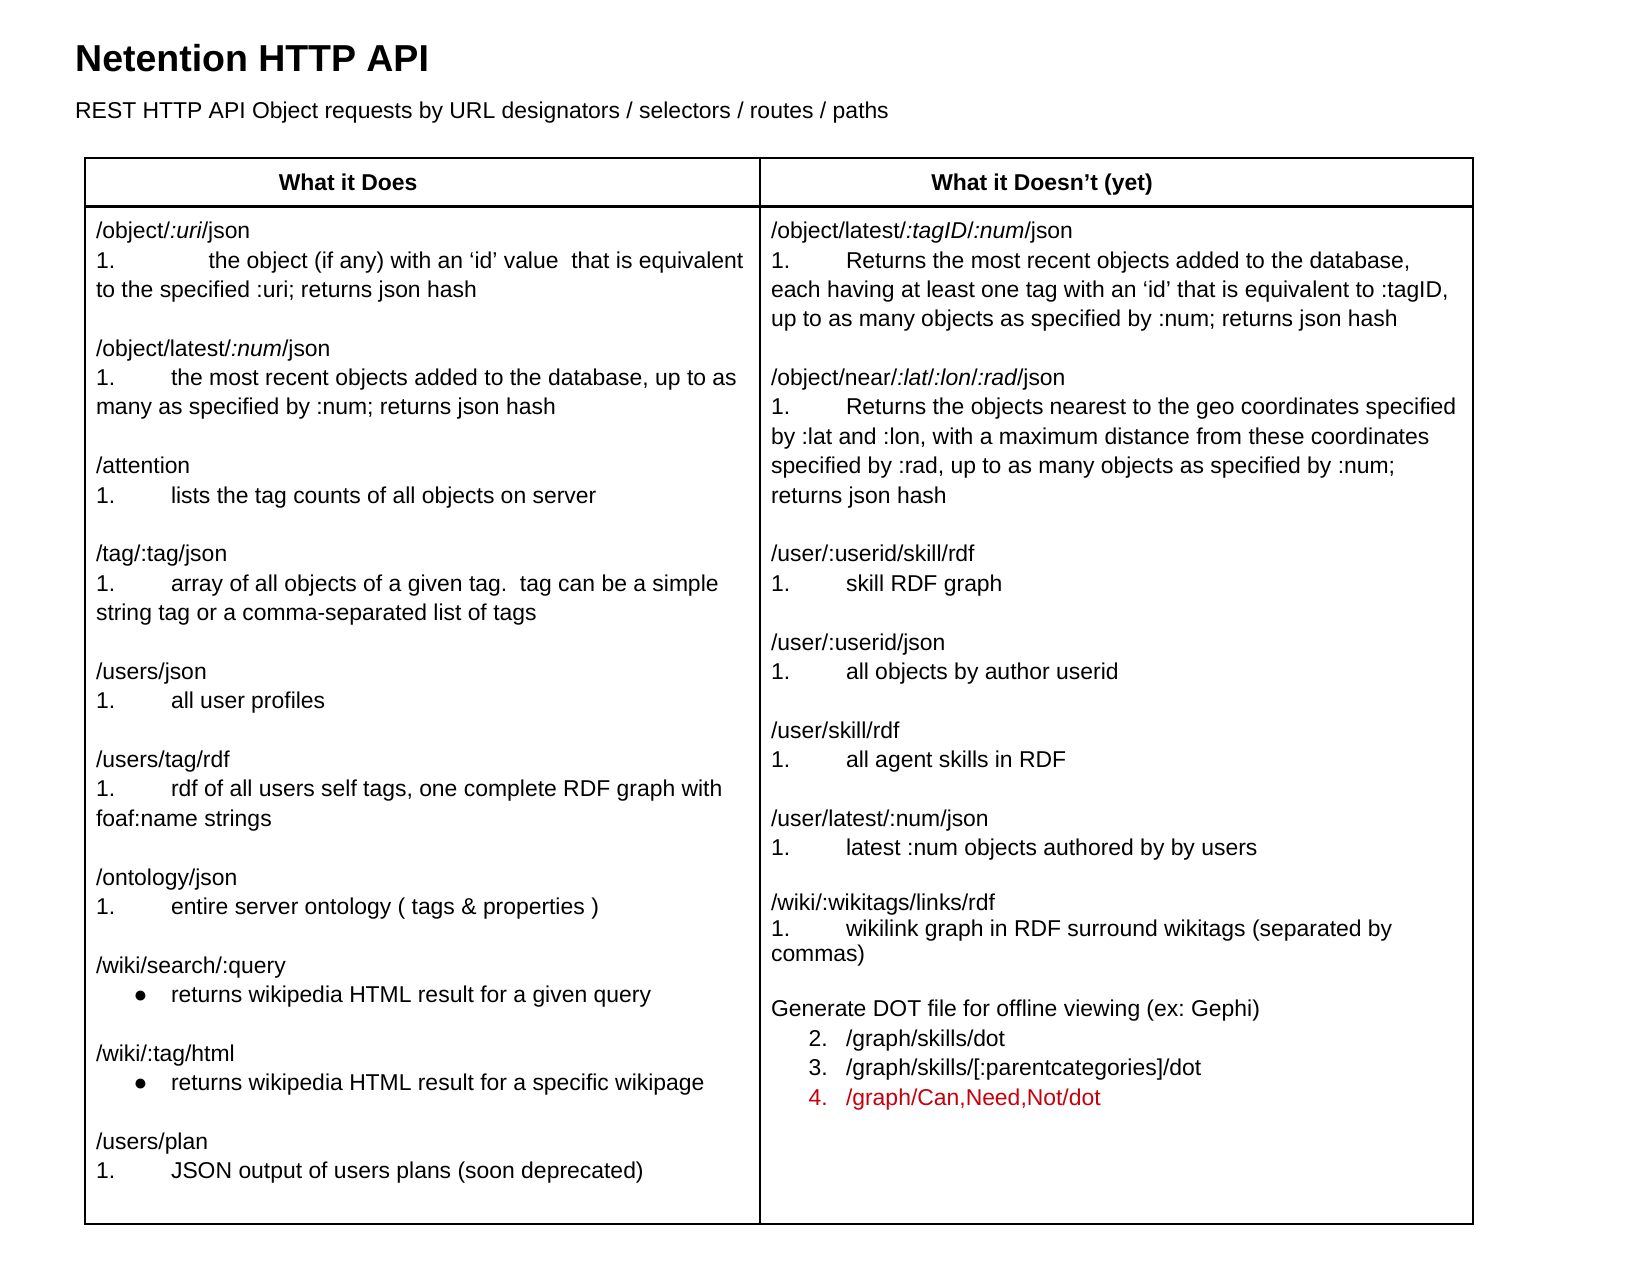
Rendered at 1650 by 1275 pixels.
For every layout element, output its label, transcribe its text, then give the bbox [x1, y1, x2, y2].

subtitle Netention HTTP API [75, 37, 1312, 79]
table_cell /object/latest/:tagID/:num/json Returns the most recent objects added to the database, each having at least one tag with an ‘id’ that is equivalent to :tagID, up to as many objects as specified by :num; returns json hash /object/near/:lat/:lon/:rad/json Returns the objects nearest to the geo coordinates specified by :lat and :lon, with a maximum distance from these coordinates specified by :rad, up to as many objects as specified by :num; returns json hash /user/:userid/skill/rdf skill RDF graph /user/:userid/json all objects by author userid /user/skill/rdf all agent skills in RDF /user/latest/:num/json latest :num objects authored by by users /wiki/:wikitags/links/rdf wikilink graph in RDF surround wikitags (separated by commas) Generate DOT file for offline viewing (ex: Gephi) /graph/skills/dot /graph/skills/[:parentcategories]/dot /graph/Can,Need,Not/dot [761, 208, 1472, 1223]
text REST HTTP API Object requests by URL designators / selectors / routes / paths [75, 98, 1462, 124]
table_header What it Doesn’t (yet) [761, 159, 1472, 205]
table_header What it Does [86, 159, 759, 205]
table_cell /object/:uri/json the object (if any) with an ‘id’ value that is equivalent to the specified :uri; returns json hash /object/latest/:num/json the most recent objects added to the database, up to as many as specified by :num; returns json hash /attention lists the tag counts of all objects on server /tag/:tag/json array of all objects of a given tag. tag can be a simple string tag or a comma-separated list of tags /users/json all user profiles /users/tag/rdf rdf of all users self tags, one complete RDF graph with foaf:name strings /ontology/json entire server ontology ( tags & properties ) /wiki/search/:query returns wikipedia HTML result for a given query /wiki/:tag/html returns wikipedia HTML result for a specific wikipage /users/plan JSON output of users plans (soon deprecated) [86, 208, 759, 1223]
